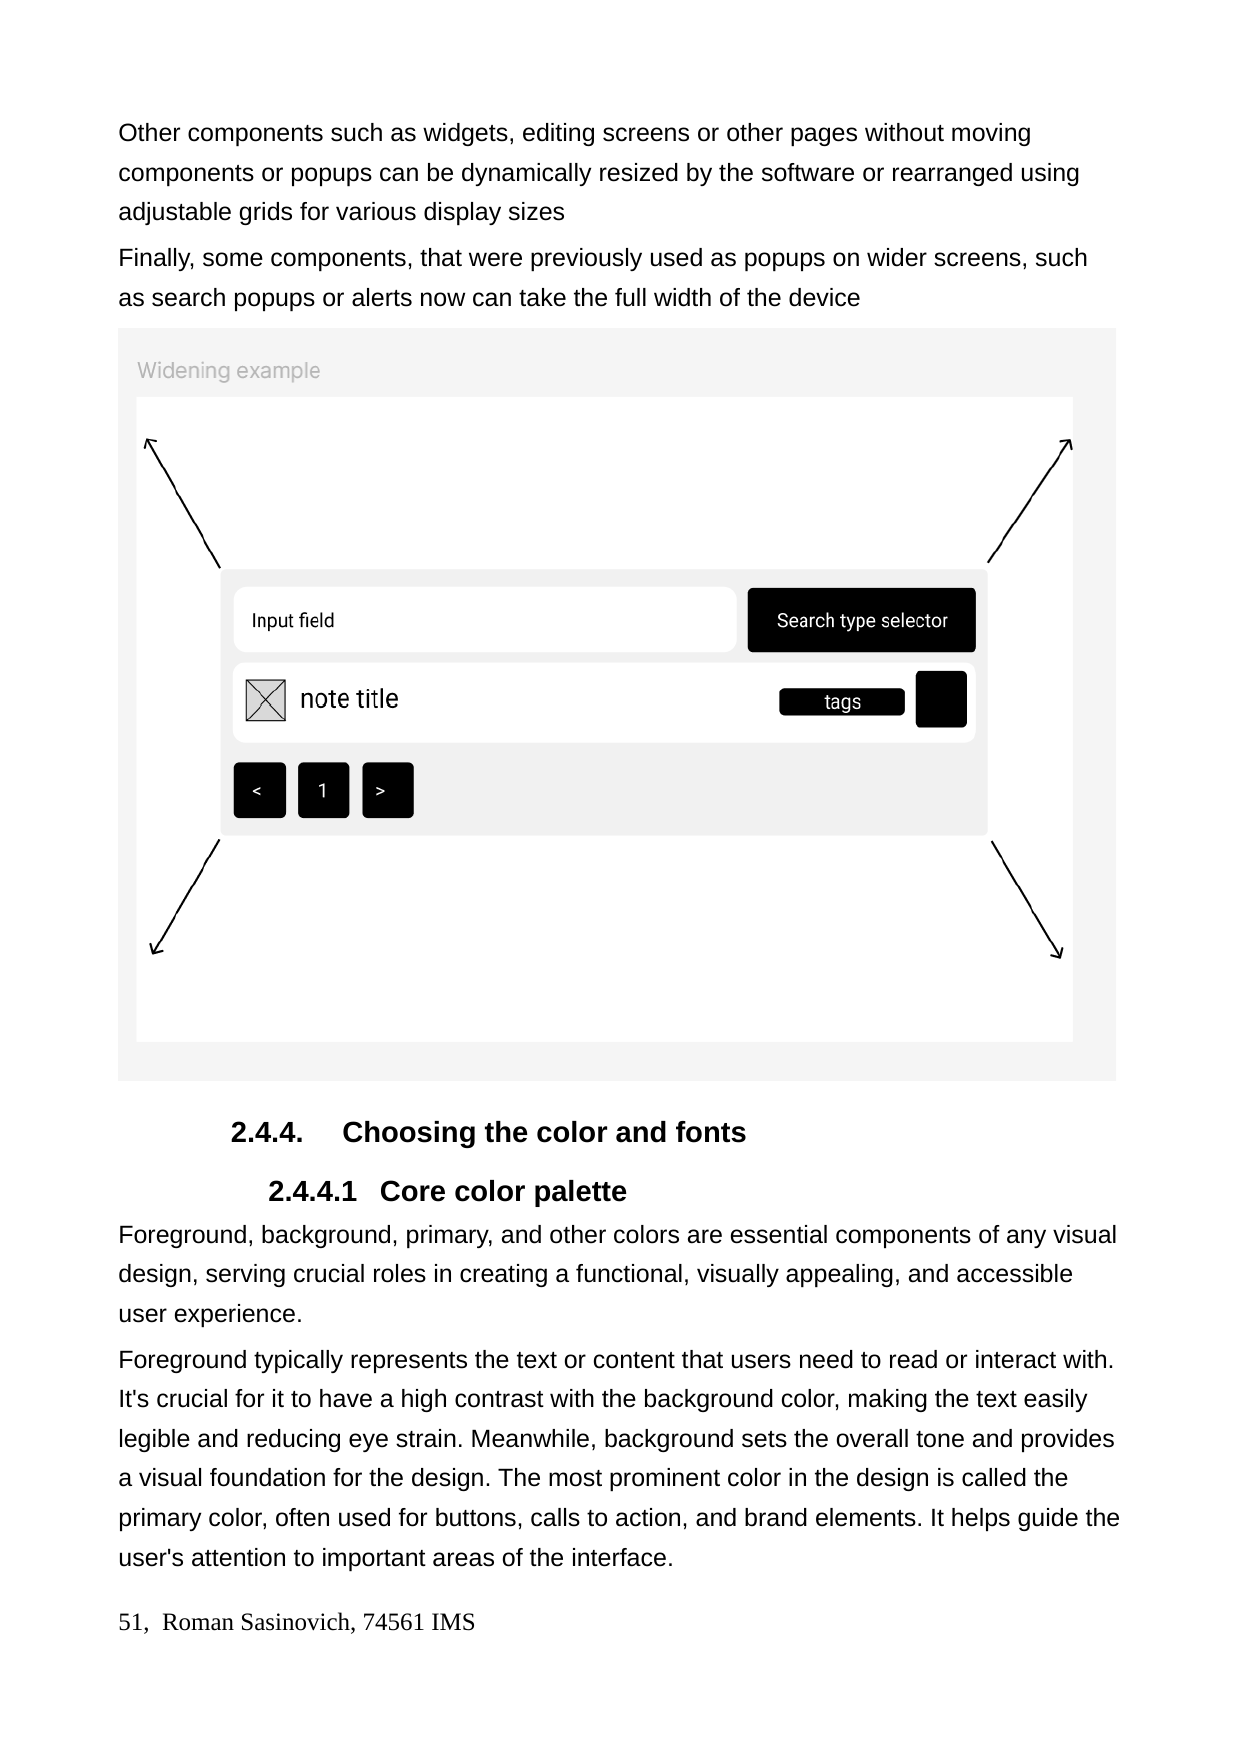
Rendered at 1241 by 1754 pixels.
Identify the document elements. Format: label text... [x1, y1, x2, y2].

list Finally, some components, that were previously used as popups on wider screens, such as search popups or alerts now can take the full width of the device [118, 243, 1122, 311]
subtitle Core color palette [268, 1174, 1122, 1207]
list Foreground, background, primary, and other colors are essential components of any visual design, serving crucial roles in creating a functional, visually appealing, and accessible user experience. [118, 1219, 1122, 1327]
list Foreground typically represents the text or content that users need to read or interact with. It's crucial for it to have a high contrast with the background color, making the text easily legible and reducing eye strain. Meanwhile, background sets the overall tone and provides a visual foundation for the design. The most prominent color in the design is called the primary color, often used for buttons, calls to action, and brand elements. It helps guide the user's attention to important areas of the interface. [118, 1344, 1122, 1571]
picture [118, 328, 1117, 1081]
subtitle Choosing the color and fonts [231, 1115, 1122, 1149]
list Other components such as widgets, editing screens or other pages without moving components or popups can be dynamically resized by the software or rearranged using adjustable grids for various display sizes [118, 118, 1122, 226]
